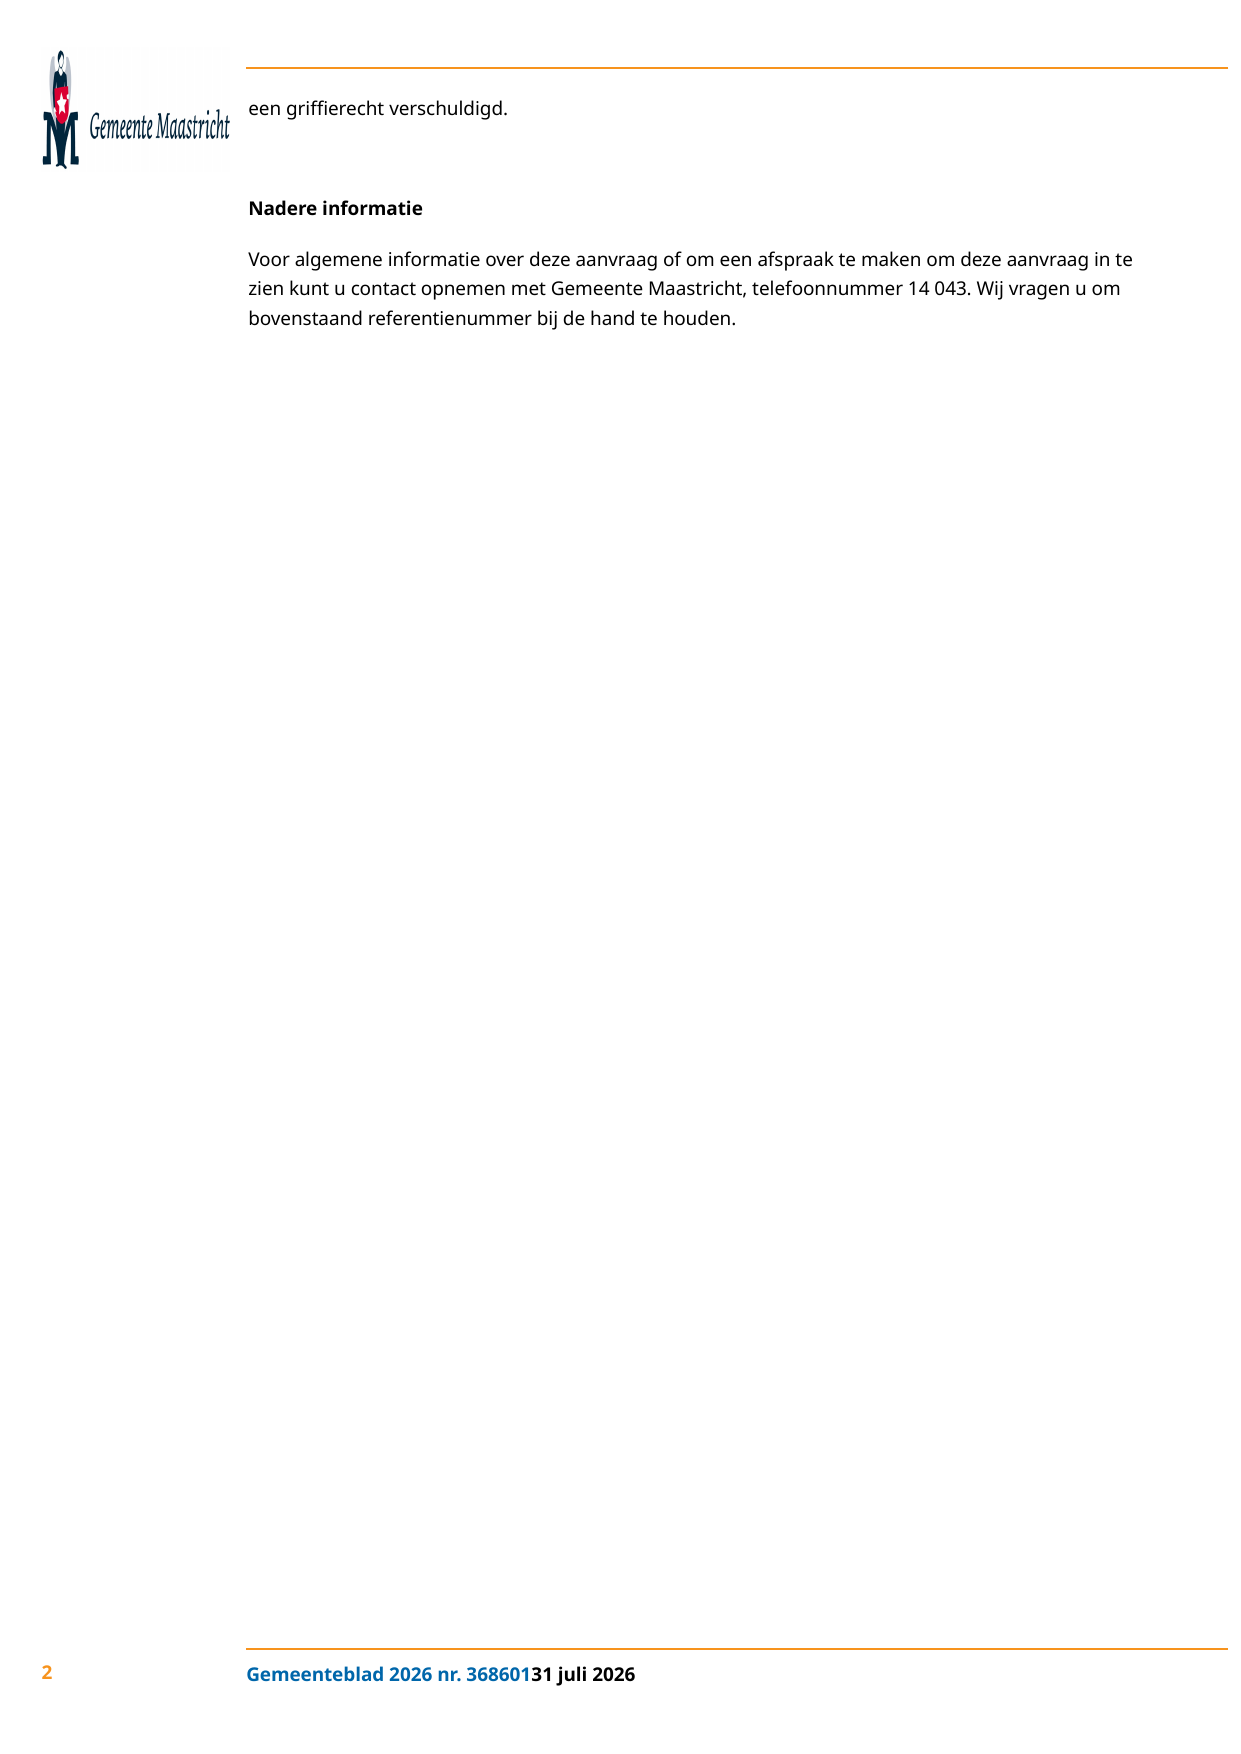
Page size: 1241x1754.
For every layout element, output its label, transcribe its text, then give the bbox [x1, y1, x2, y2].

picture [41, 47, 231, 172]
text Nadere informatie [248, 196, 1152, 221]
text Voor algemene informatie over deze aanvraag of om een afspraak te maken om deze aanvraag in te zien kunt u contact opnemen met Gemeente Maastricht, telefoonnummer 14 043. Wij vragen u om bovenstaand referentienummer bij de hand te houden. [248, 246, 1152, 331]
text een griffierecht verschuldigd. [248, 95, 1152, 121]
